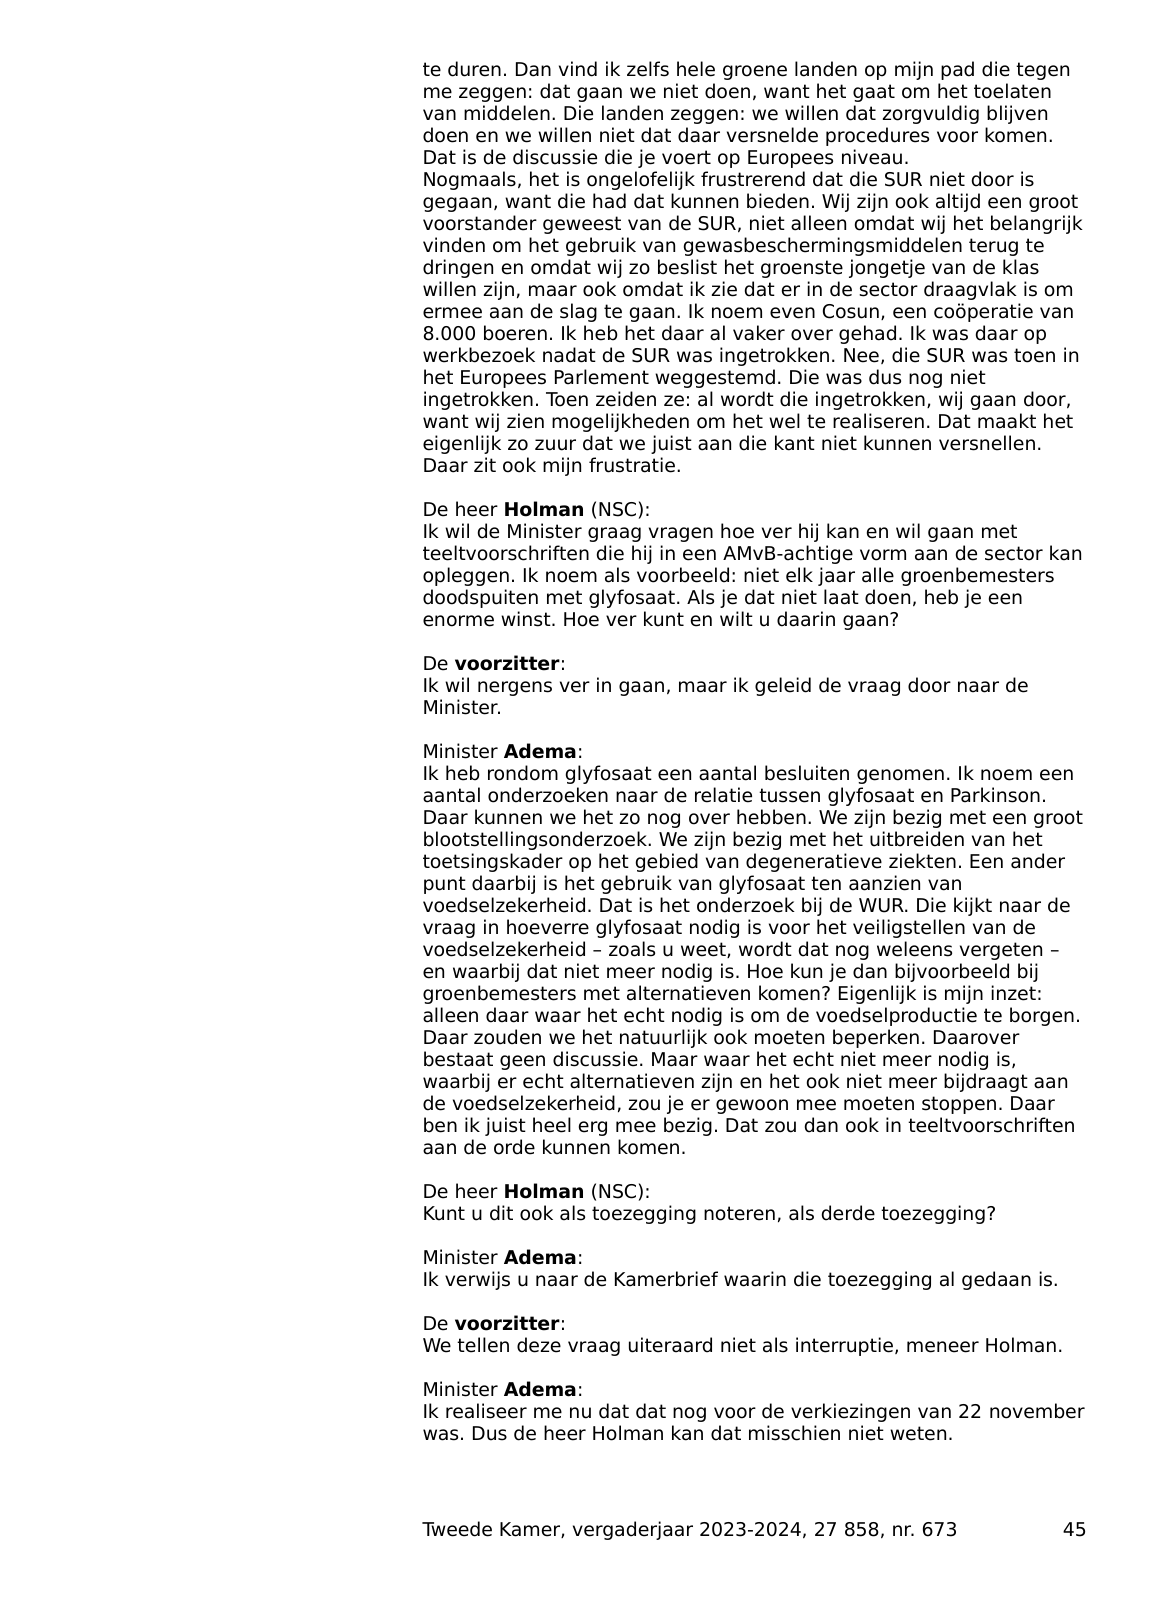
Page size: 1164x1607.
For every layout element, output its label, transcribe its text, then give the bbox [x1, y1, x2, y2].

text De voorzitter: [422, 1313, 1087, 1335]
text Ik realiseer me nu dat dat nog voor de verkiezingen van 22 november was. Dus de heer Holman kan dat misschien niet weten. [422, 1401, 1087, 1445]
text Ik heb rondom glyfosaat een aantal besluiten genomen. Ik noem een aantal onderzoeken naar de relatie tussen glyfosaat en Parkinson. Daar kunnen we het zo nog over hebben. We zijn bezig met een groot blootstellingsonderzoek. We zijn bezig met het uitbreiden van het toetsingskader op het gebied van degeneratieve ziekten. Een ander punt daarbij is het gebruik van glyfosaat ten aanzien van voedselzekerheid. Dat is het onderzoek bij de WUR. Die kijkt naar de vraag in hoeverre glyfosaat nodig is voor het veiligstellen van de voedselzekerheid – zoals u weet, wordt dat nog weleens vergeten – en waarbij dat niet meer nodig is. Hoe kun je dan bijvoorbeeld bij groenbemesters met alternatieven komen? Eigenlijk is mijn inzet: alleen daar waar het echt nodig is om de voedselproductie te borgen. Daar zouden we het natuurlijk ook moeten beperken. Daarover bestaat geen discussie. Maar waar het echt niet meer nodig is, waarbij er echt alternatieven zijn en het ook niet meer bijdraagt aan de voedselzekerheid, zou je er gewoon mee moeten stoppen. Daar ben ik juist heel erg mee bezig. Dat zou dan ook in teeltvoorschriften aan de orde kunnen komen. [422, 763, 1087, 1159]
text De heer Holman (NSC): [422, 1181, 1087, 1203]
text De heer Holman (NSC): [422, 499, 1087, 521]
text De voorzitter: [422, 653, 1087, 675]
text Minister Adema: [422, 1379, 1087, 1401]
text Minister Adema: [422, 741, 1087, 763]
text Ik wil nergens ver in gaan, maar ik geleid de vraag door naar de Minister. [422, 675, 1087, 719]
text Ik wil de Minister graag vragen hoe ver hij kan en wil gaan met teeltvoorschriften die hij in een AMvB-achtige vorm aan de sector kan opleggen. Ik noem als voorbeeld: niet elk jaar alle groenbemesters doodspuiten met glyfosaat. Als je dat niet laat doen, heb je een enorme winst. Hoe ver kunt en wilt u daarin gaan? [422, 521, 1087, 631]
text We tellen deze vraag uiteraard niet als interruptie, meneer Holman. [422, 1335, 1087, 1357]
text Kunt u dit ook als toezegging noteren, als derde toezegging? [422, 1203, 1087, 1225]
text Nogmaals, het is ongelofelijk frustrerend dat die SUR niet door is gegaan, want die had dat kunnen bieden. Wij zijn ook altijd een groot voorstander geweest van de SUR, niet alleen omdat wij het belangrijk vinden om het gebruik van gewasbeschermingsmiddelen terug te dringen en omdat wij zo beslist het groenste jongetje van de klas willen zijn, maar ook omdat ik zie dat er in de sector draagvlak is om ermee aan de slag te gaan. Ik noem even Cosun, een coöperatie van 8.000 boeren. Ik heb het daar al vaker over gehad. Ik was daar op werkbezoek nadat de SUR was ingetrokken. Nee, die SUR was toen in het Europees Parlement weggestemd. Die was dus nog niet ingetrokken. Toen zeiden ze: al wordt die ingetrokken, wij gaan door, want wij zien mogelijkheden om het wel te realiseren. Dat maakt het eigenlijk zo zuur dat we juist aan die kant niet kunnen versnellen. Daar zit ook mijn frustratie. [422, 169, 1087, 477]
text te duren. Dan vind ik zelfs hele groene landen op mijn pad die tegen me zeggen: dat gaan we niet doen, want het gaat om het toelaten van middelen. Die landen zeggen: we willen dat zorgvuldig blijven doen en we willen niet dat daar versnelde procedures voor komen. Dat is de discussie die je voert op Europees niveau. [422, 59, 1087, 169]
text Ik verwijs u naar de Kamerbrief waarin die toezegging al gedaan is. [422, 1269, 1087, 1291]
text Minister Adema: [422, 1247, 1087, 1269]
